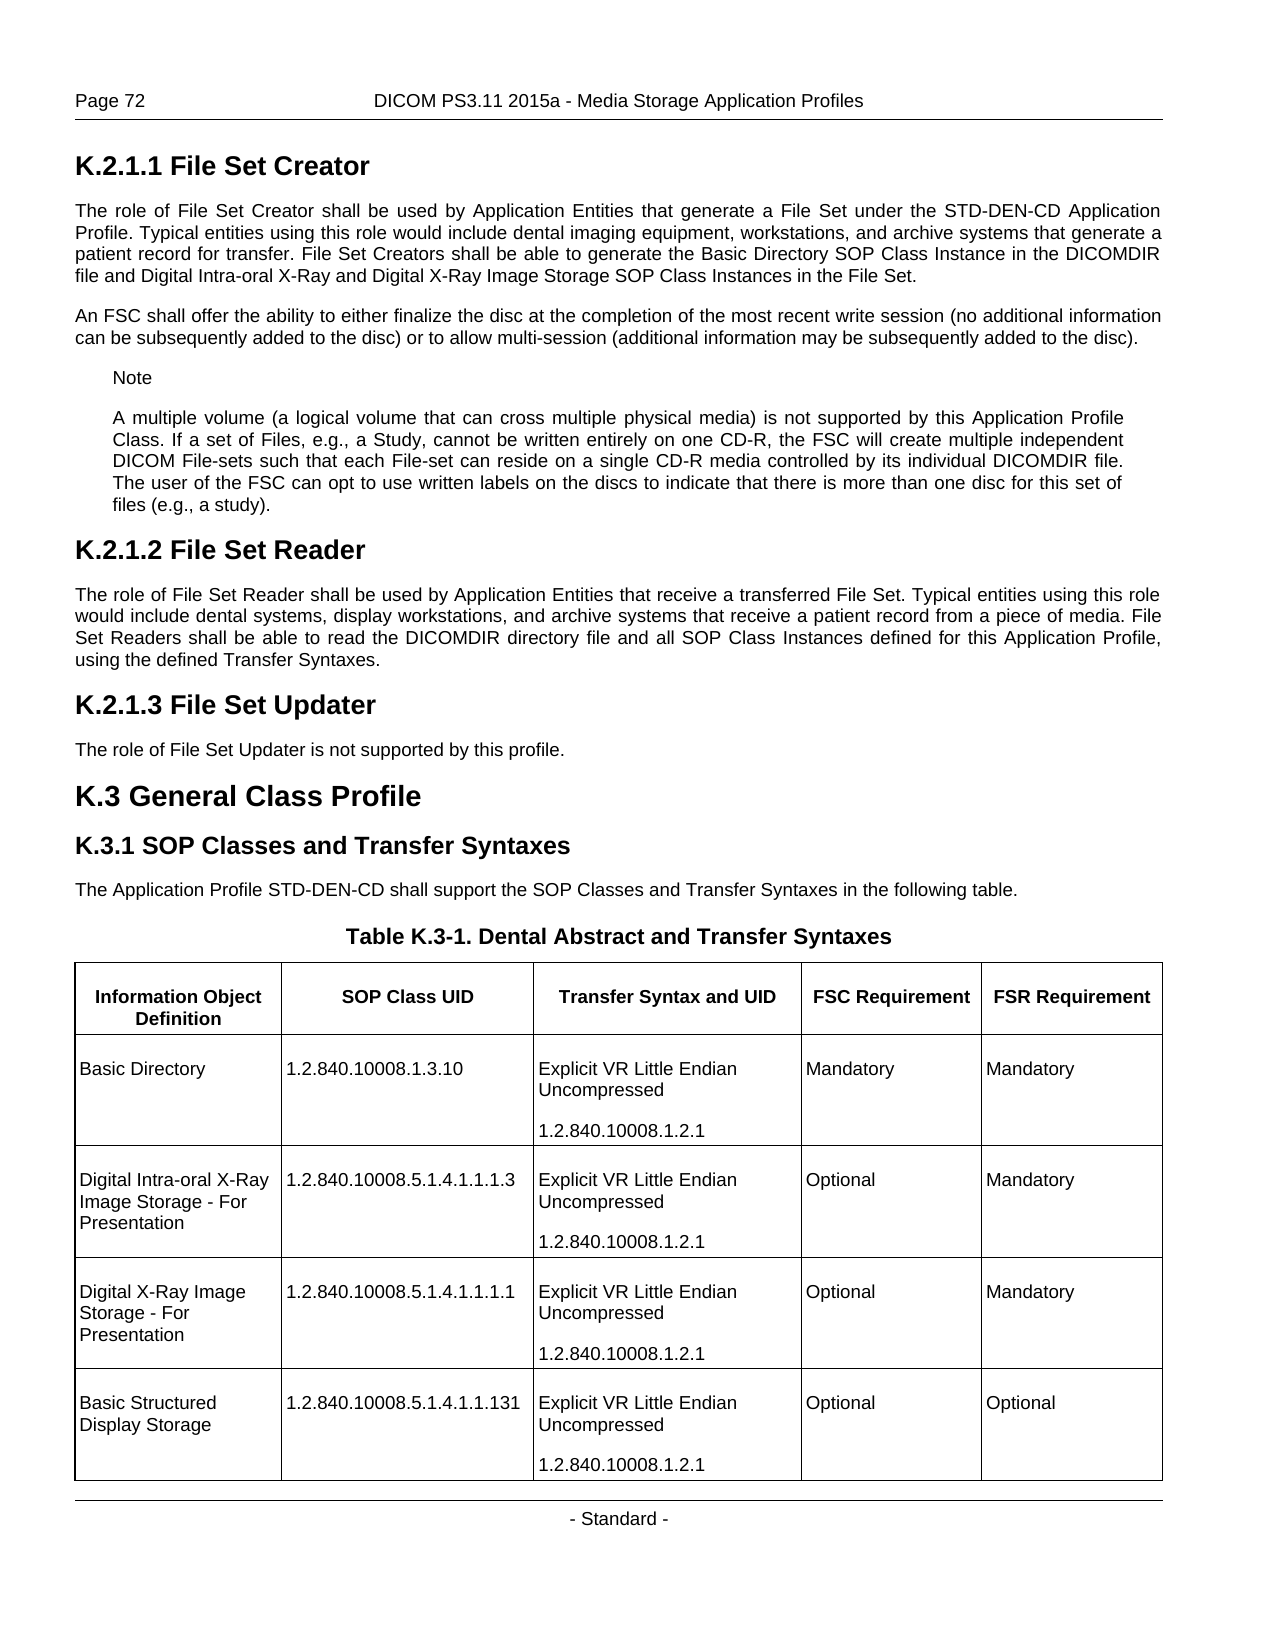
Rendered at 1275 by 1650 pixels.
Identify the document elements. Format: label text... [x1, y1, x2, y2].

table_header Information Object Definition [76, 963, 281, 1033]
table_cell 1.2.840.10008.5.1.4.1.1.1.3 [282, 1146, 533, 1257]
table_cell Optional [802, 1258, 981, 1368]
table_cell Digital Intra-oral X-Ray Image Storage - For Presentation [76, 1146, 281, 1257]
text K.2.1.3 File Set Updater [75, 689, 1162, 720]
table_cell Explicit VR Little Endian Uncompressed 1.2.840.10008.1.2.1 [534, 1369, 801, 1480]
text A multiple volume (a logical volume that can cross multiple physical media) is not supported by this Application Profile Class. If a set of Files, e.g., a Study, cannot be written entirely on one CD-R, the FSC will create multiple independent DICOM File-sets such that each File-set can reside on a single CD-R media controlled by its individual DICOMDIR file. The user of the FSC can opt to use written labels on the discs to indicate that there is more than one disc for this set of files (e.g., a study). [112, 407, 1125, 515]
table_cell Optional [982, 1369, 1162, 1480]
text The role of File Set Reader shall be used by Application Entities that receive a transferred File Set. Typical entities using this role would include dental systems, display workstations, and archive systems that receive a patient record from a piece of media. File Set Readers shall be able to read the DICOMDIR directory file and all SOP Class Instances defined for this Application Profile, using the defined Transfer Syntaxes. [75, 584, 1162, 670]
table_header Transfer Syntax and UID [534, 963, 801, 1033]
text The role of File Set Updater is not supported by this profile. [75, 739, 1162, 760]
table_cell Optional [802, 1369, 981, 1480]
text An FSC shall offer the ability to either finalize the disc at the completion of the most recent write session (no additional information can be subsequently added to the disc) or to allow multi-session (additional information may be subsequently added to the disc). [75, 305, 1162, 348]
table_cell Mandatory [802, 1035, 981, 1145]
table_header SOP Class UID [282, 963, 533, 1033]
text K.3.1 SOP Classes and Transfer Syntaxes [75, 831, 1162, 860]
table_cell Basic Directory [76, 1035, 281, 1145]
text K.3 General Class Profile [75, 779, 1162, 813]
text K.2.1.2 File Set Reader [75, 534, 1162, 565]
table_cell Explicit VR Little Endian Uncompressed 1.2.840.10008.1.2.1 [534, 1146, 801, 1257]
table_cell 1.2.840.10008.5.1.4.1.1.1.1 [282, 1258, 533, 1368]
table_cell Mandatory [982, 1258, 1162, 1368]
table_cell Optional [802, 1146, 981, 1257]
table_header FSR Requirement [982, 963, 1162, 1033]
table_cell Mandatory [982, 1035, 1162, 1145]
text The role of File Set Creator shall be used by Application Entities that generate a File Set under the STD-DEN-CD Application Profile. Typical entities using this role would include dental imaging equipment, workstations, and archive systems that generate a patient record for transfer. File Set Creators shall be able to generate the Basic Directory SOP Class Instance in the DICOMDIR file and Digital Intra-oral X-Ray and Digital X-Ray Image Storage SOP Class Instances in the File Set. [75, 200, 1162, 286]
text K.2.1.1 File Set Creator [75, 150, 1162, 181]
table_cell Basic Structured Display Storage [76, 1369, 281, 1480]
text Note [112, 367, 1125, 388]
text Table K.3-1. Dental Abstract and Transfer Syntaxes [75, 923, 1162, 949]
table_cell Digital X-Ray Image Storage - For Presentation [76, 1258, 281, 1368]
table_cell 1.2.840.10008.5.1.4.1.1.131 [282, 1369, 533, 1480]
table_header FSC Requirement [802, 963, 981, 1033]
table_cell Explicit VR Little Endian Uncompressed 1.2.840.10008.1.2.1 [534, 1258, 801, 1368]
text The Application Profile STD-DEN-CD shall support the SOP Classes and Transfer Syntaxes in the following table. [75, 879, 1162, 900]
table_cell 1.2.840.10008.1.3.10 [282, 1035, 533, 1145]
table_cell Mandatory [982, 1146, 1162, 1257]
table_cell Explicit VR Little Endian Uncompressed 1.2.840.10008.1.2.1 [534, 1035, 801, 1145]
